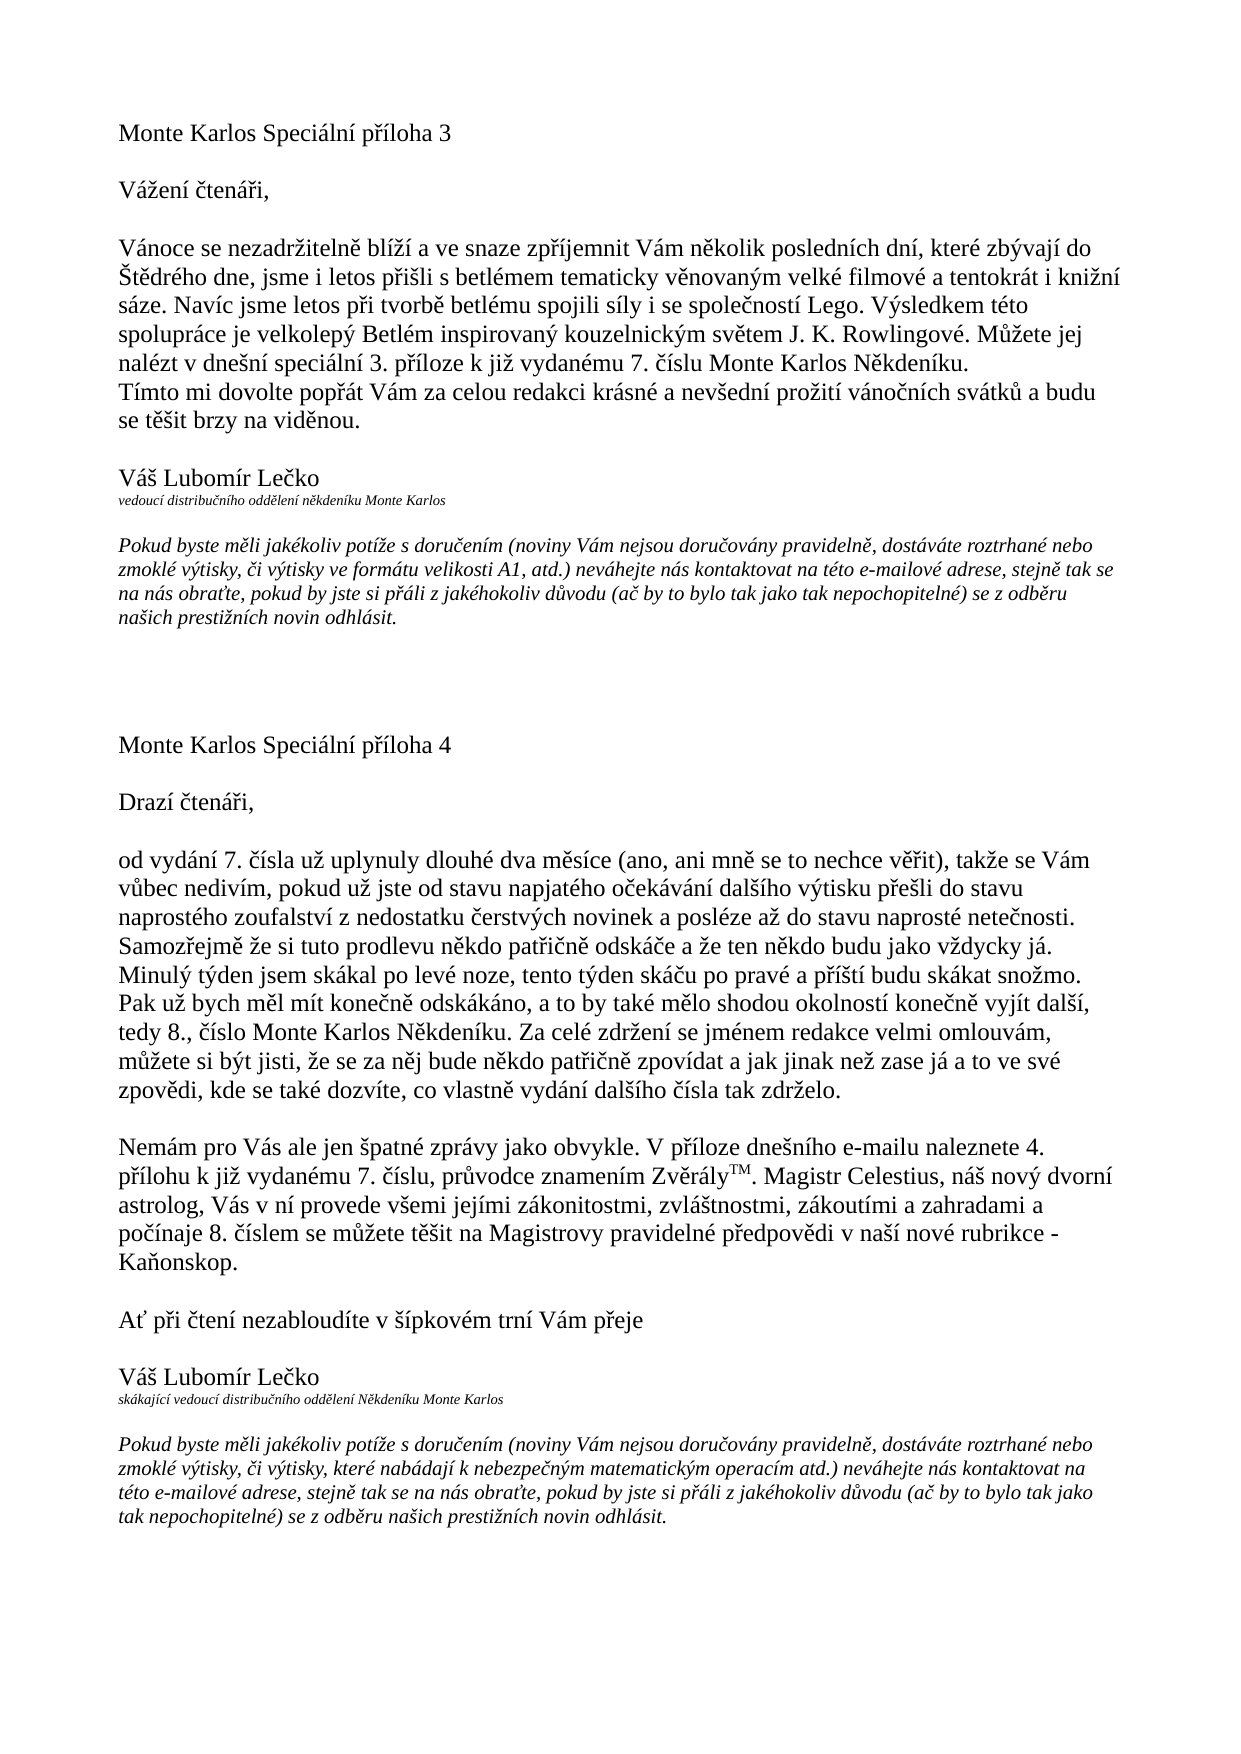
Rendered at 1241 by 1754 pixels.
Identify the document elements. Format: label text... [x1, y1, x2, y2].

text Váš Lubomír Lečko [118, 463, 1122, 492]
text Nemám pro Vás ale jen špatné zprávy jako obvykle. V příloze dnešního e-mailu naleznete 4. přílohu k již vydanému 7. číslu, průvodce znamením ZvěrályTM. Magistr Celestius, náš nový dvorní astrolog, Vás v ní provede všemi jejími zákonitostmi, zvláštnostmi, zákoutími a zahradami a počínaje 8. číslem se můžete těšit na Magistrovy pravidelné předpovědi v naší nové rubrikce - Kaňonskop. [118, 1132, 1122, 1276]
text Váš Lubomír Lečko [118, 1362, 1122, 1391]
text Vážení čtenáři, [118, 176, 1122, 204]
text Vánoce se nezadržitelně blíží a ve snaze zpříjemnit Vám několik posledních dní, které zbývají do Štědrého dne, jsme i letos přišli s betlémem tematicky věnovaným velké filmové a tentokrát i knižní sáze. Navíc jsme letos při tvorbě betlému spojili síly i se společností Lego. Výsledkem této spolupráce je velkolepý Betlém inspirovaný kouzelnickým světem J. K. Rowlingové. Můžete jej nalézt v dnešní speciální 3. příloze k již vydanému 7. číslu Monte Karlos Někdeníku. [118, 233, 1122, 377]
text Drazí čtenáři, [118, 787, 1122, 816]
text Tímto mi dovolte popřát Vám za celou redakci krásné a nevšední prožití vánočních svátků a budu se těšit brzy na viděnou. [118, 377, 1122, 434]
text Pokud byste měli jakékoliv potíže s doručením (noviny Vám nejsou doručovány pravidelně, dostáváte roztrhané nebo zmoklé výtisky, či výtisky, které nabádají k nebezpečným matematickým operacím atd.) neváhejte nás kontaktovat na této e-mailové adrese, stejně tak se na nás obraťte, pokud by jste si přáli z jakéhokoliv důvodu (ač by to bylo tak jako tak nepochopitelné) se z odběru našich prestižních novin odhlásit. [118, 1432, 1122, 1528]
text Pokud byste měli jakékoliv potíže s doručením (noviny Vám nejsou doručovány pravidelně, dostáváte roztrhané nebo zmoklé výtisky, či výtisky ve formátu velikosti A1, atd.) neváhejte nás kontaktovat na této e-mailové adrese, stejně tak se na nás obraťte, pokud by jste si přáli z jakéhokoliv důvodu (ač by to bylo tak jako tak nepochopitelné) se z odběru našich prestižních novin odhlásit. [118, 533, 1122, 629]
text Ať při čtení nezabloudíte v šípkovém trní Vám přeje [118, 1305, 1122, 1333]
text skákající vedoucí distribučního oddělení Někdeníku Monte Karlos [118, 1391, 1122, 1408]
text od vydání 7. čísla už uplynuly dlouhé dva měsíce (ano, ani mně se to nechce věřit), takže se Vám vůbec nedivím, pokud už jste od stavu napjatého očekávání dalšího výtisku přešli do stavu naprostého zoufalství z nedostatku čerstvých novinek a posléze až do stavu naprosté netečnosti. Samozřejmě že si tuto prodlevu někdo patřičně odskáče a že ten někdo budu jako vždycky já. Minulý týden jsem skákal po levé noze, tento týden skáču po pravé a příští budu skákat snožmo. Pak už bych měl mít konečně odskákáno, a to by také mělo shodou okolností konečně vyjít další, tedy 8., číslo Monte Karlos Někdeníku. Za celé zdržení se jménem redakce velmi omlouvám, můžete si být jisti, že se za něj bude někdo patřičně zpovídat a jak jinak než zase já a to ve své zpovědi, kde se také dozvíte, co vlastně vydání dalšího čísla tak zdrželo. [118, 845, 1122, 1103]
text Monte Karlos Speciální příloha 3 [118, 118, 1122, 147]
text vedoucí distribučního oddělení někdeníku Monte Karlos [118, 492, 1122, 509]
text Monte Karlos Speciální příloha 4 [118, 730, 1122, 758]
